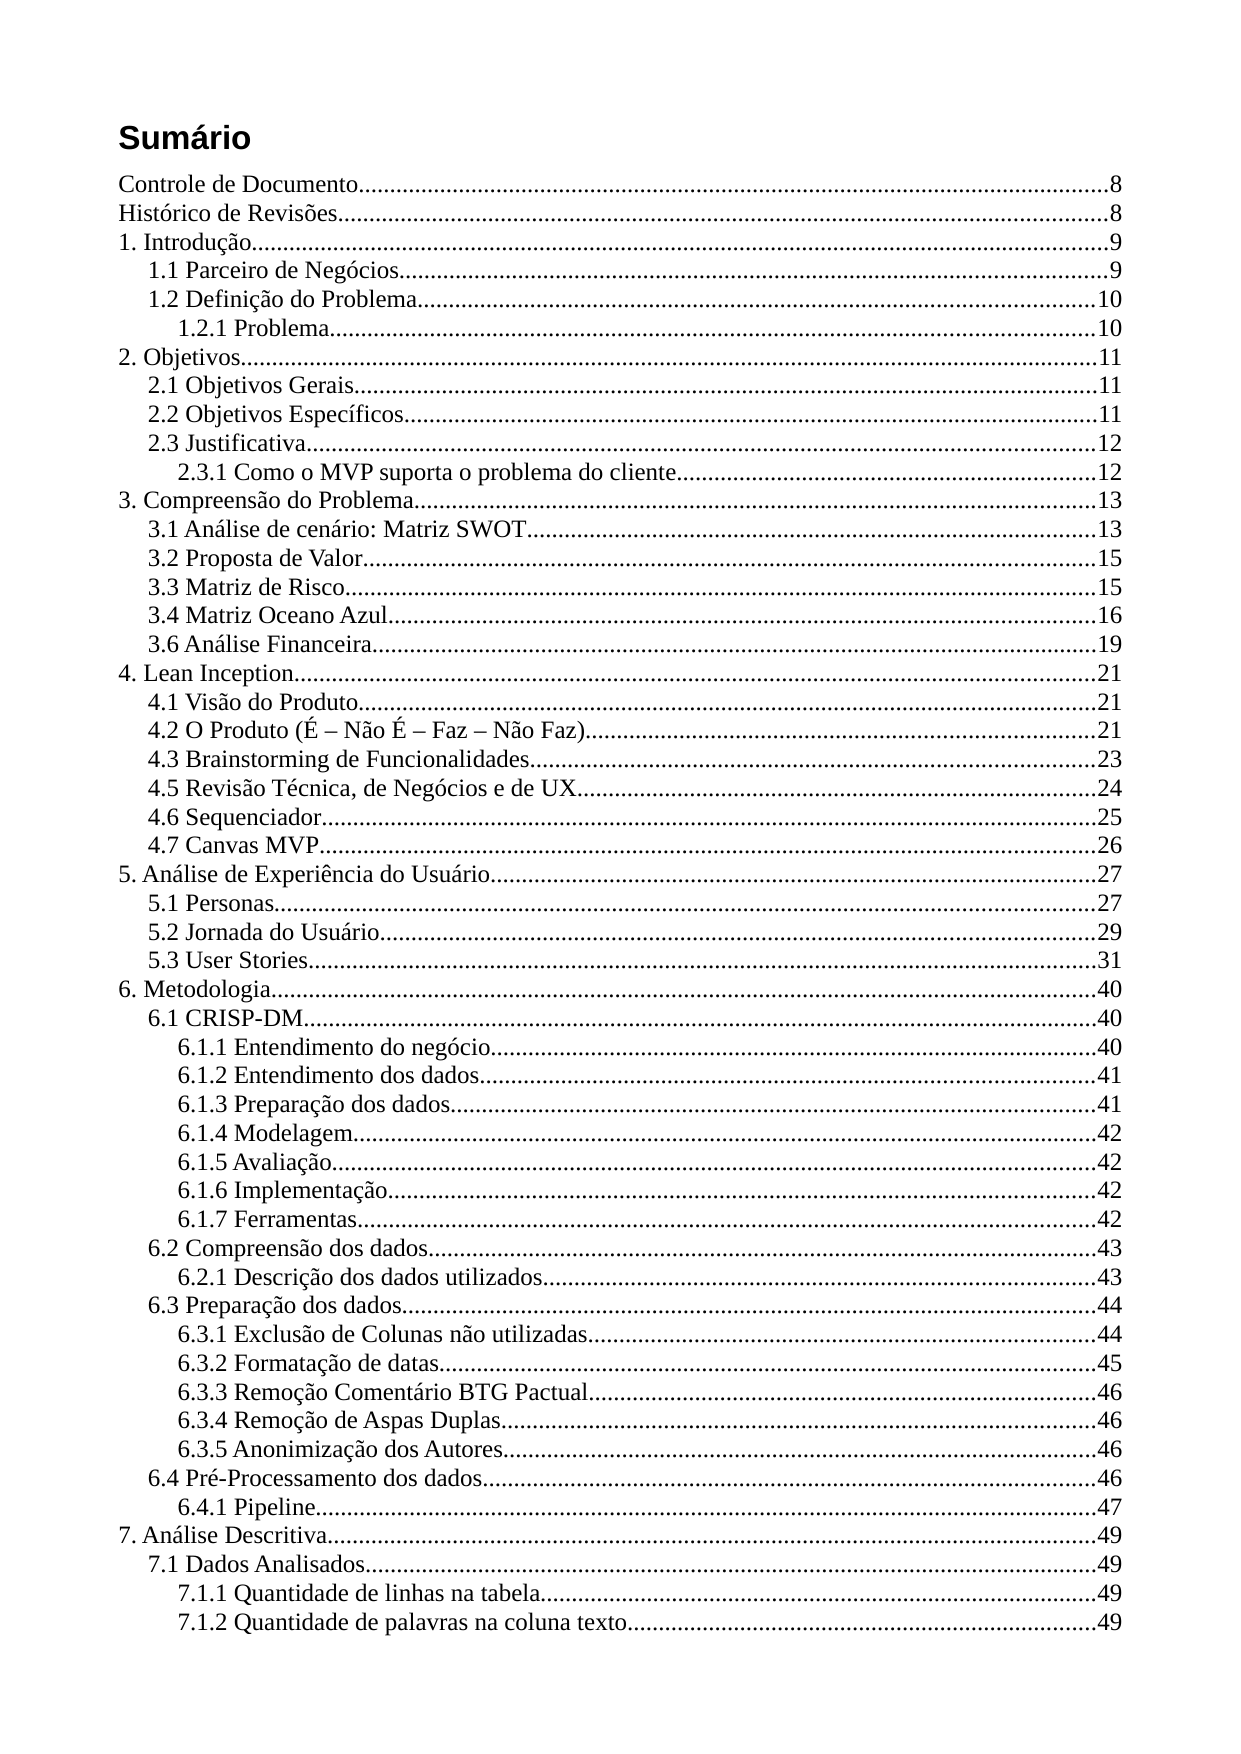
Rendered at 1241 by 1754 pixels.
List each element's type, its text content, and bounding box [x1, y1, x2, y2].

text 3. Compreensão do Problema 13 [118, 485, 1122, 514]
text 4.1 Visão do Produto 21 [148, 687, 1122, 715]
text 7. Análise Descritiva 49 [118, 1520, 1122, 1549]
text 7.1.1 Quantidade de linhas na tabela 49 [177, 1578, 1122, 1607]
text 6. Metodologia 40 [118, 974, 1122, 1003]
text 4.3 Brainstorming de Funcionalidades 23 [148, 744, 1122, 773]
text 7.1 Dados Analisados 49 [148, 1549, 1122, 1578]
text 6.1.1 Entendimento do negócio 40 [177, 1032, 1122, 1060]
text 2. Objetivos 11 [118, 342, 1122, 370]
text 5. Análise de Experiência do Usuário 27 [118, 859, 1122, 888]
text 6.3 Preparação dos dados 44 [148, 1290, 1122, 1319]
text 1.2.1 Problema 10 [177, 313, 1122, 342]
text 2.3.1 Como o MVP suporta o problema do cliente 12 [177, 457, 1122, 485]
text 6.1.3 Preparação dos dados 41 [177, 1089, 1122, 1118]
text 6.3.3 Remoção Comentário BTG Pactual 46 [177, 1377, 1122, 1405]
text 3.2 Proposta de Valor 15 [148, 543, 1122, 572]
text 6.1.5 Avaliação 42 [177, 1147, 1122, 1175]
text 4. Lean Inception 21 [118, 658, 1122, 687]
text 2.3 Justificativa 12 [148, 428, 1122, 457]
text 7.1.2 Quantidade de palavras na coluna texto 49 [177, 1607, 1122, 1635]
text 2.1 Objetivos Gerais 11 [148, 370, 1122, 399]
text 3.1 Análise de cenário: Matriz SWOT 13 [148, 514, 1122, 543]
text 1.2 Definição do Problema 10 [148, 284, 1122, 313]
text 4.5 Revisão Técnica, de Negócios e de UX 24 [148, 773, 1122, 802]
text 6.4 Pré-Processamento dos dados 46 [148, 1463, 1122, 1492]
text 6.1.6 Implementação 42 [177, 1175, 1122, 1204]
text 3.6 Análise Financeira 19 [148, 629, 1122, 658]
text 6.3.4 Remoção de Aspas Duplas 46 [177, 1405, 1122, 1434]
text 5.1 Personas 27 [148, 888, 1122, 917]
text 5.3 User Stories 31 [148, 945, 1122, 974]
subtitle Sumário [118, 118, 1122, 157]
text 6.3.1 Exclusão de Colunas não utilizadas 44 [177, 1319, 1122, 1348]
text 4.6 Sequenciador 25 [148, 802, 1122, 830]
text 6.3.2 Formatação de datas 45 [177, 1348, 1122, 1377]
text 6.1.4 Modelagem 42 [177, 1118, 1122, 1147]
text 6.1.2 Entendimento dos dados 41 [177, 1060, 1122, 1089]
text Controle de Documento 8 [118, 169, 1122, 198]
text 3.3 Matriz de Risco 15 [148, 572, 1122, 600]
text 6.2.1 Descrição dos dados utilizados 43 [177, 1262, 1122, 1290]
text 6.4.1 Pipeline 47 [177, 1492, 1122, 1520]
text 6.1.7 Ferramentas 42 [177, 1204, 1122, 1233]
text Histórico de Revisões 8 [118, 198, 1122, 227]
text 1. Introdução 9 [118, 227, 1122, 255]
text 4.2 O Produto (É – Não É – Faz – Não Faz) 21 [148, 715, 1122, 744]
text 4.7 Canvas MVP 26 [148, 830, 1122, 859]
text 6.1 CRISP-DM 40 [148, 1003, 1122, 1032]
text 5.2 Jornada do Usuário 29 [148, 917, 1122, 945]
text 2.2 Objetivos Específicos 11 [148, 399, 1122, 428]
text 6.3.5 Anonimização dos Autores 46 [177, 1434, 1122, 1463]
text 3.4 Matriz Oceano Azul 16 [148, 600, 1122, 629]
text 6.2 Compreensão dos dados 43 [148, 1233, 1122, 1262]
text 1.1 Parceiro de Negócios 9 [148, 255, 1122, 284]
